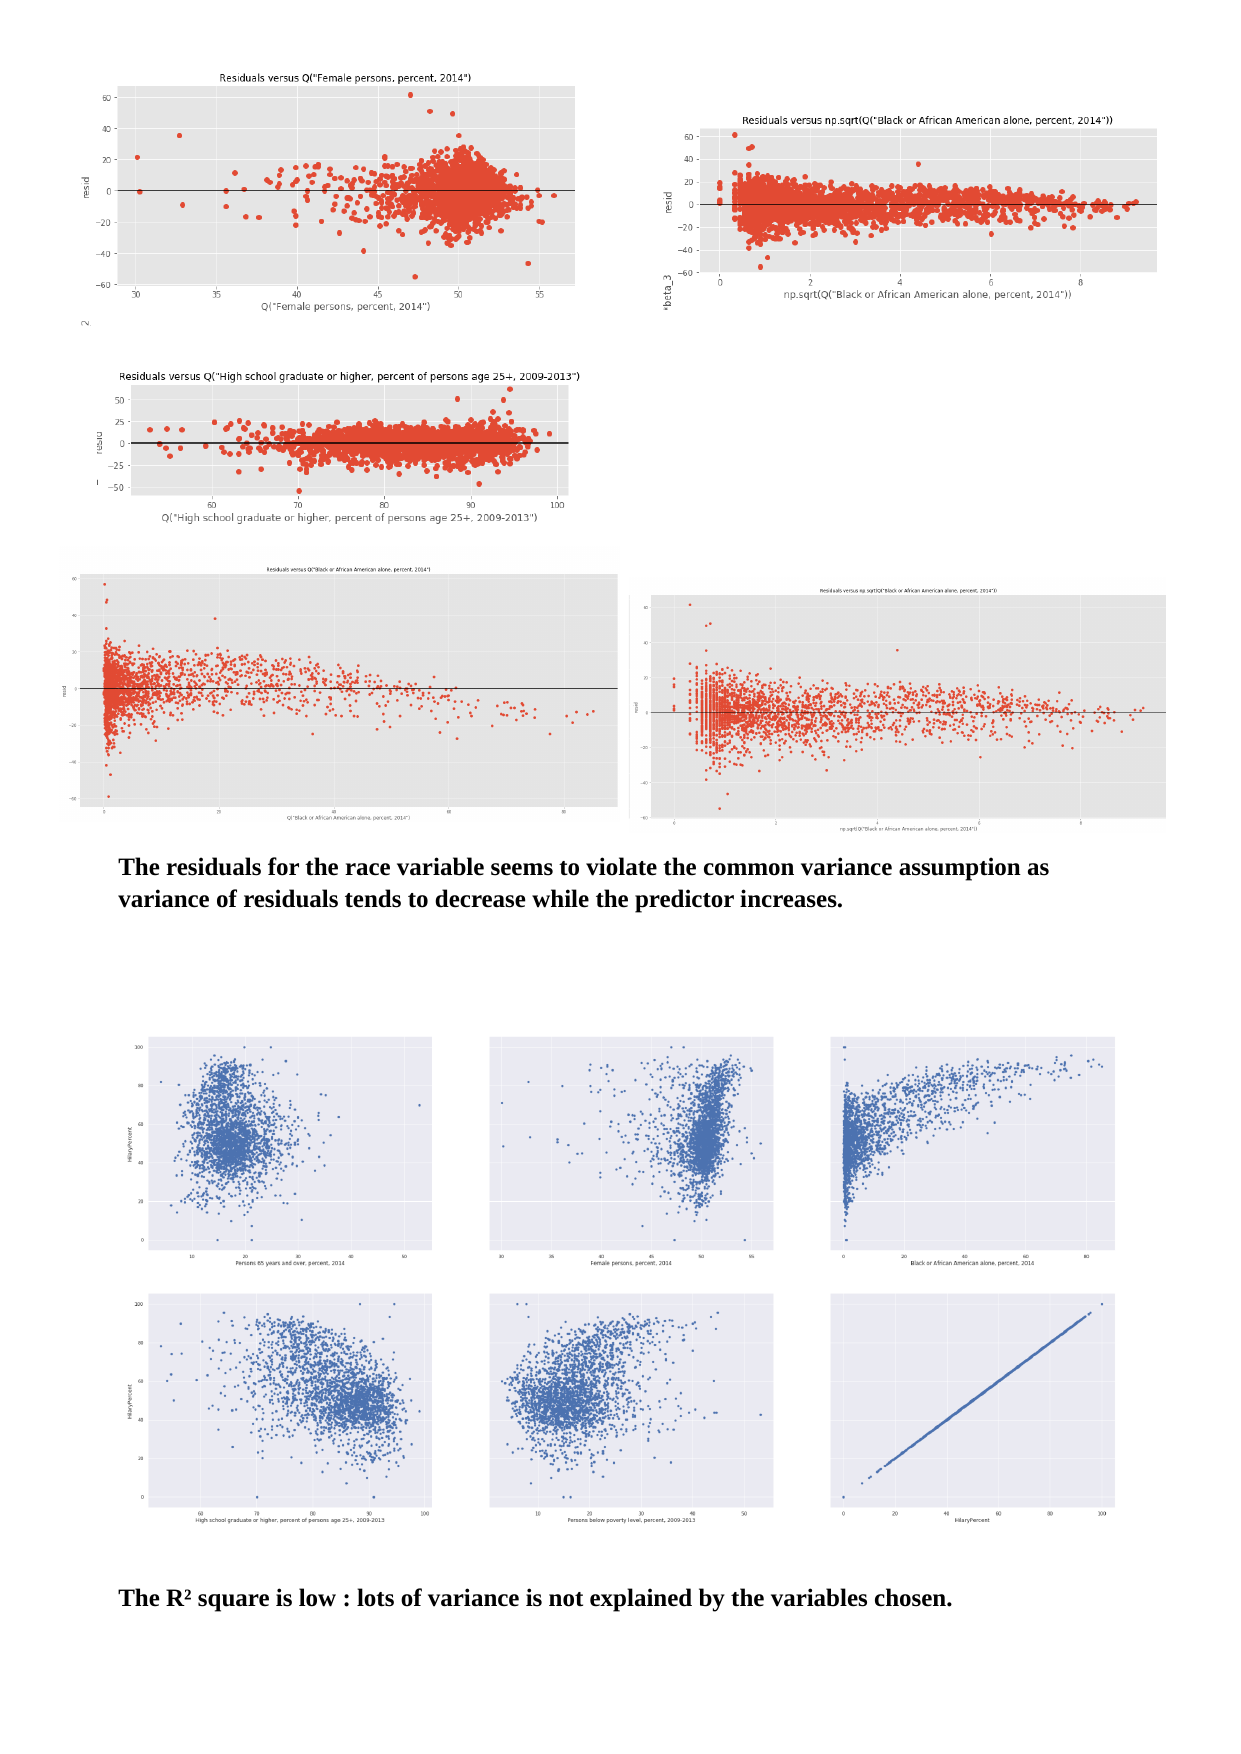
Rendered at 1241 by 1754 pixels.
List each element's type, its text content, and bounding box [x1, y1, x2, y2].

picture [59, 546, 620, 822]
text The residuals for the race variable seems to violate the common variance assumption as variance of residuals tends to decrease while the predictor increases. [118, 833, 1122, 913]
picture [628, 577, 1166, 833]
picture [118, 1027, 1123, 1532]
text The R² square is low : lots of variance is not explained by the variables chosen. [118, 1583, 1122, 1612]
